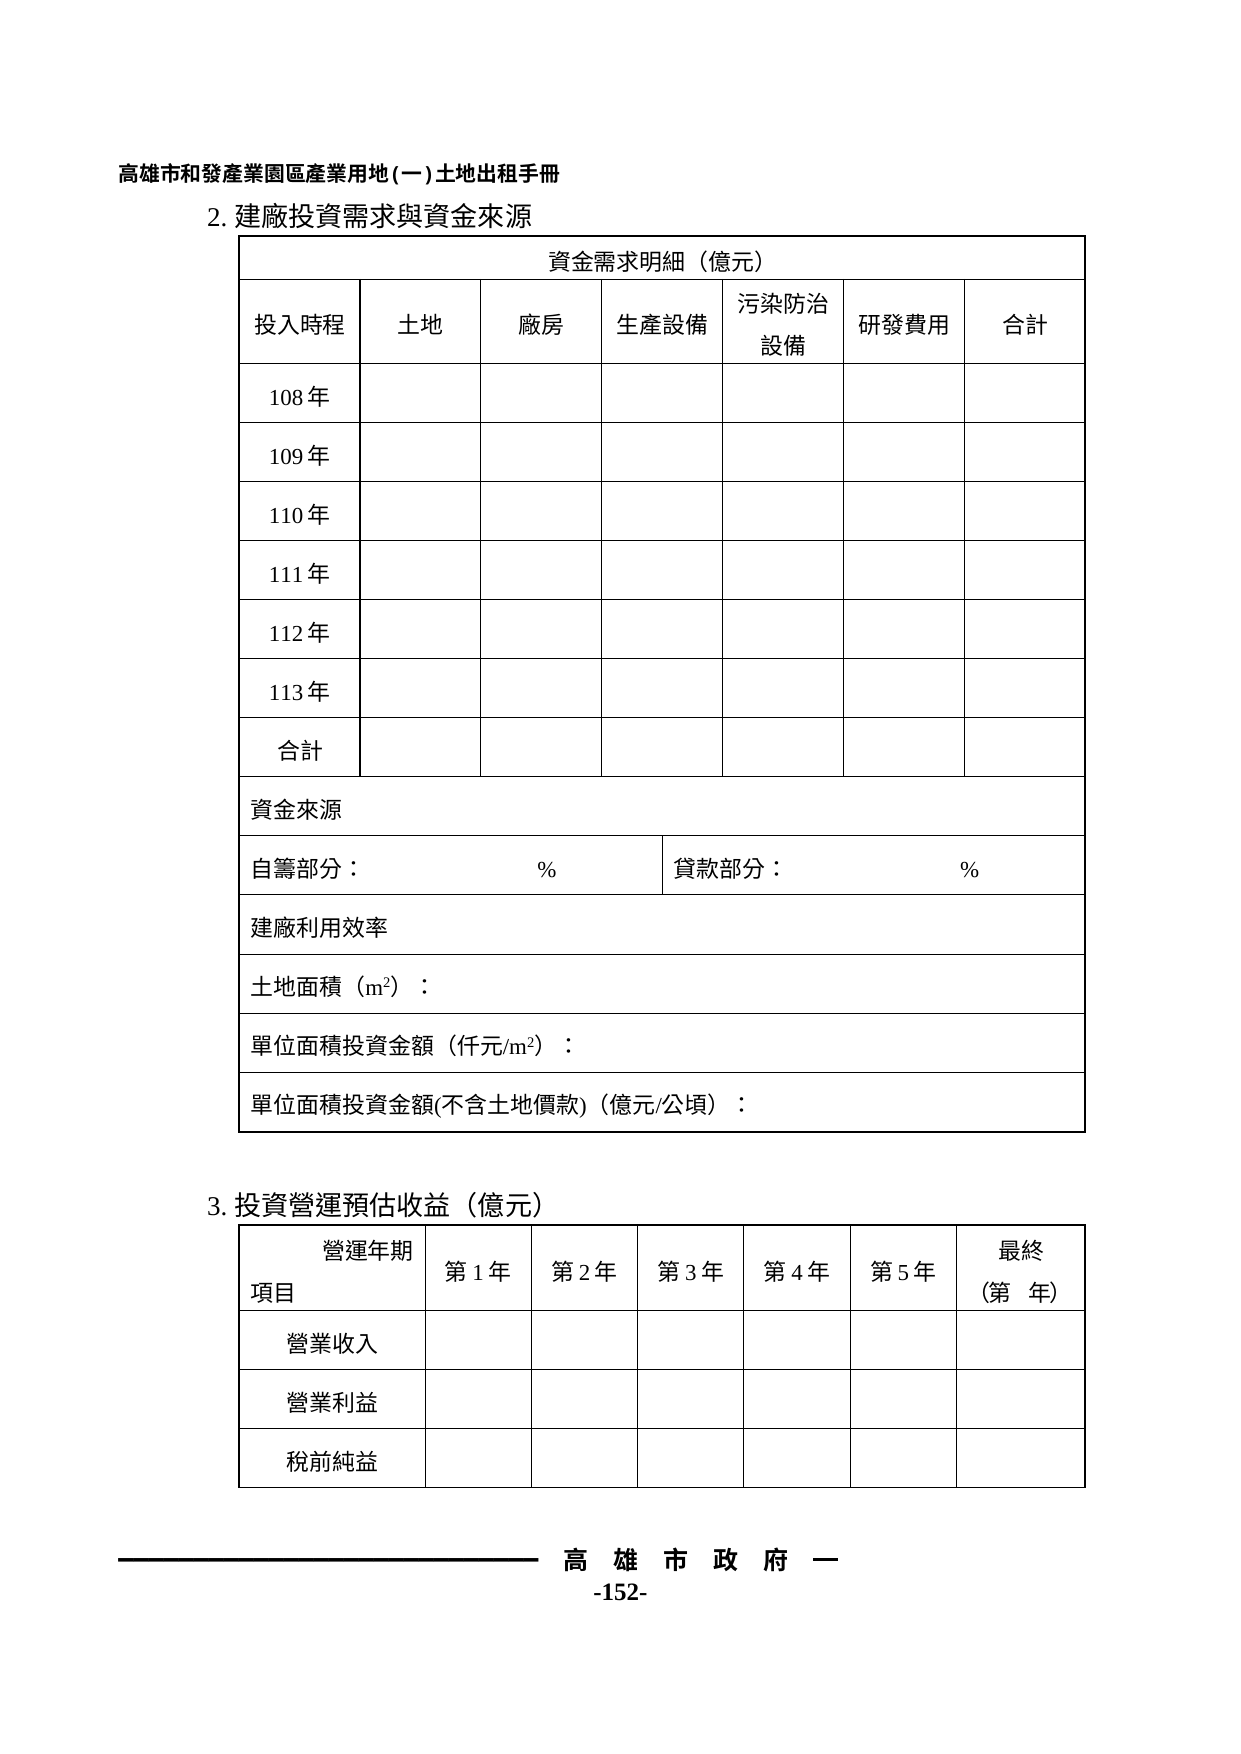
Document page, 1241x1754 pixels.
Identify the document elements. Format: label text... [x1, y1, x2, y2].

table_cell 108年 [240, 364, 359, 422]
table_cell [844, 482, 964, 540]
table_cell [723, 600, 843, 658]
table_cell [965, 541, 1084, 599]
table_cell [532, 1311, 637, 1369]
table_cell [965, 659, 1084, 717]
table_cell 109年 [240, 423, 359, 481]
table_cell [602, 541, 722, 599]
table_cell [744, 1429, 850, 1487]
table_cell [744, 1311, 850, 1369]
table_cell 單位面積投資金額(不含土地價款)（億元/公頃）： [240, 1073, 1084, 1131]
table_cell 土地面積（m2）： [240, 955, 1084, 1012]
table_cell [426, 1429, 531, 1487]
table_cell [426, 1370, 531, 1428]
table_cell [481, 718, 601, 776]
table_cell [844, 718, 964, 776]
table_cell [481, 482, 601, 540]
table_cell 113年 [240, 659, 359, 717]
table_cell [602, 718, 722, 776]
table_cell [481, 541, 601, 599]
table_cell 建廠利用效率 [240, 895, 1084, 953]
table_cell [602, 423, 722, 481]
table_cell [602, 482, 722, 540]
table_cell [965, 718, 1084, 776]
table_cell [965, 600, 1084, 658]
table_cell [638, 1429, 743, 1487]
table_cell [723, 423, 843, 481]
table_cell [361, 482, 480, 540]
table_header 第2年 [532, 1226, 637, 1310]
table_cell [844, 364, 964, 422]
table_cell [965, 364, 1084, 422]
table_cell 研發費用 [844, 280, 964, 363]
table_cell 稅前純益 [240, 1429, 425, 1487]
table_header 最終 （第 年） [957, 1226, 1084, 1310]
table_cell [844, 423, 964, 481]
table_cell [957, 1370, 1084, 1428]
table_cell [723, 364, 843, 422]
table_cell [481, 364, 601, 422]
table_cell [361, 423, 480, 481]
table_cell [844, 600, 964, 658]
table_header 資金需求明細（億元） [240, 237, 1084, 279]
table_cell 貸款部分： % [663, 836, 1084, 894]
table_cell [532, 1429, 637, 1487]
table_cell [723, 541, 843, 599]
table_cell [361, 600, 480, 658]
table_cell 廠房 [481, 280, 601, 363]
table_cell [957, 1311, 1084, 1369]
table_cell 合計 [240, 718, 359, 776]
table_header 第3年 [638, 1226, 743, 1310]
table_cell [361, 659, 480, 717]
table_cell [744, 1370, 850, 1428]
table_header 營運年期 項目 [240, 1226, 425, 1310]
table_header 第1年 [426, 1226, 531, 1310]
table_cell [361, 364, 480, 422]
table_header 第4年 [744, 1226, 850, 1310]
table_cell 土地 [361, 280, 480, 363]
table_header 第5年 [851, 1226, 956, 1310]
table_cell [965, 423, 1084, 481]
text 3. 投資營運預估收益（億元） [207, 1178, 1122, 1224]
table_cell 自籌部分： % [240, 836, 662, 894]
table_cell 營業利益 [240, 1370, 425, 1428]
table_cell [957, 1429, 1084, 1487]
table_cell [602, 659, 722, 717]
table_cell [851, 1429, 956, 1487]
table_cell 合計 [965, 280, 1084, 363]
table_cell [965, 482, 1084, 540]
table_cell [723, 718, 843, 776]
table_cell [844, 659, 964, 717]
table_cell [638, 1370, 743, 1428]
table_cell 污染防治設備 [723, 280, 843, 363]
table_cell [532, 1370, 637, 1428]
table_cell 生產設備 [602, 280, 722, 363]
table_cell 112年 [240, 600, 359, 658]
table_cell [602, 600, 722, 658]
table_cell [361, 718, 480, 776]
table_cell [851, 1370, 956, 1428]
table_cell [723, 482, 843, 540]
table_cell [723, 659, 843, 717]
table_cell [481, 600, 601, 658]
table_cell [481, 423, 601, 481]
table_cell 營業收入 [240, 1311, 425, 1369]
table_cell 111年 [240, 541, 359, 599]
table_cell [602, 364, 722, 422]
table_cell [638, 1311, 743, 1369]
table_cell [844, 541, 964, 599]
table_cell 單位面積投資金額（仟元/m2）： [240, 1014, 1084, 1072]
table_cell [361, 541, 480, 599]
table_cell [481, 659, 601, 717]
table_cell [851, 1311, 956, 1369]
text 2. 建廠投資需求與資金來源 [207, 189, 1122, 235]
table_cell [426, 1311, 531, 1369]
table_cell 資金來源 [240, 777, 1084, 835]
table_cell 投入時程 [240, 280, 359, 363]
table_cell 110年 [240, 482, 359, 540]
